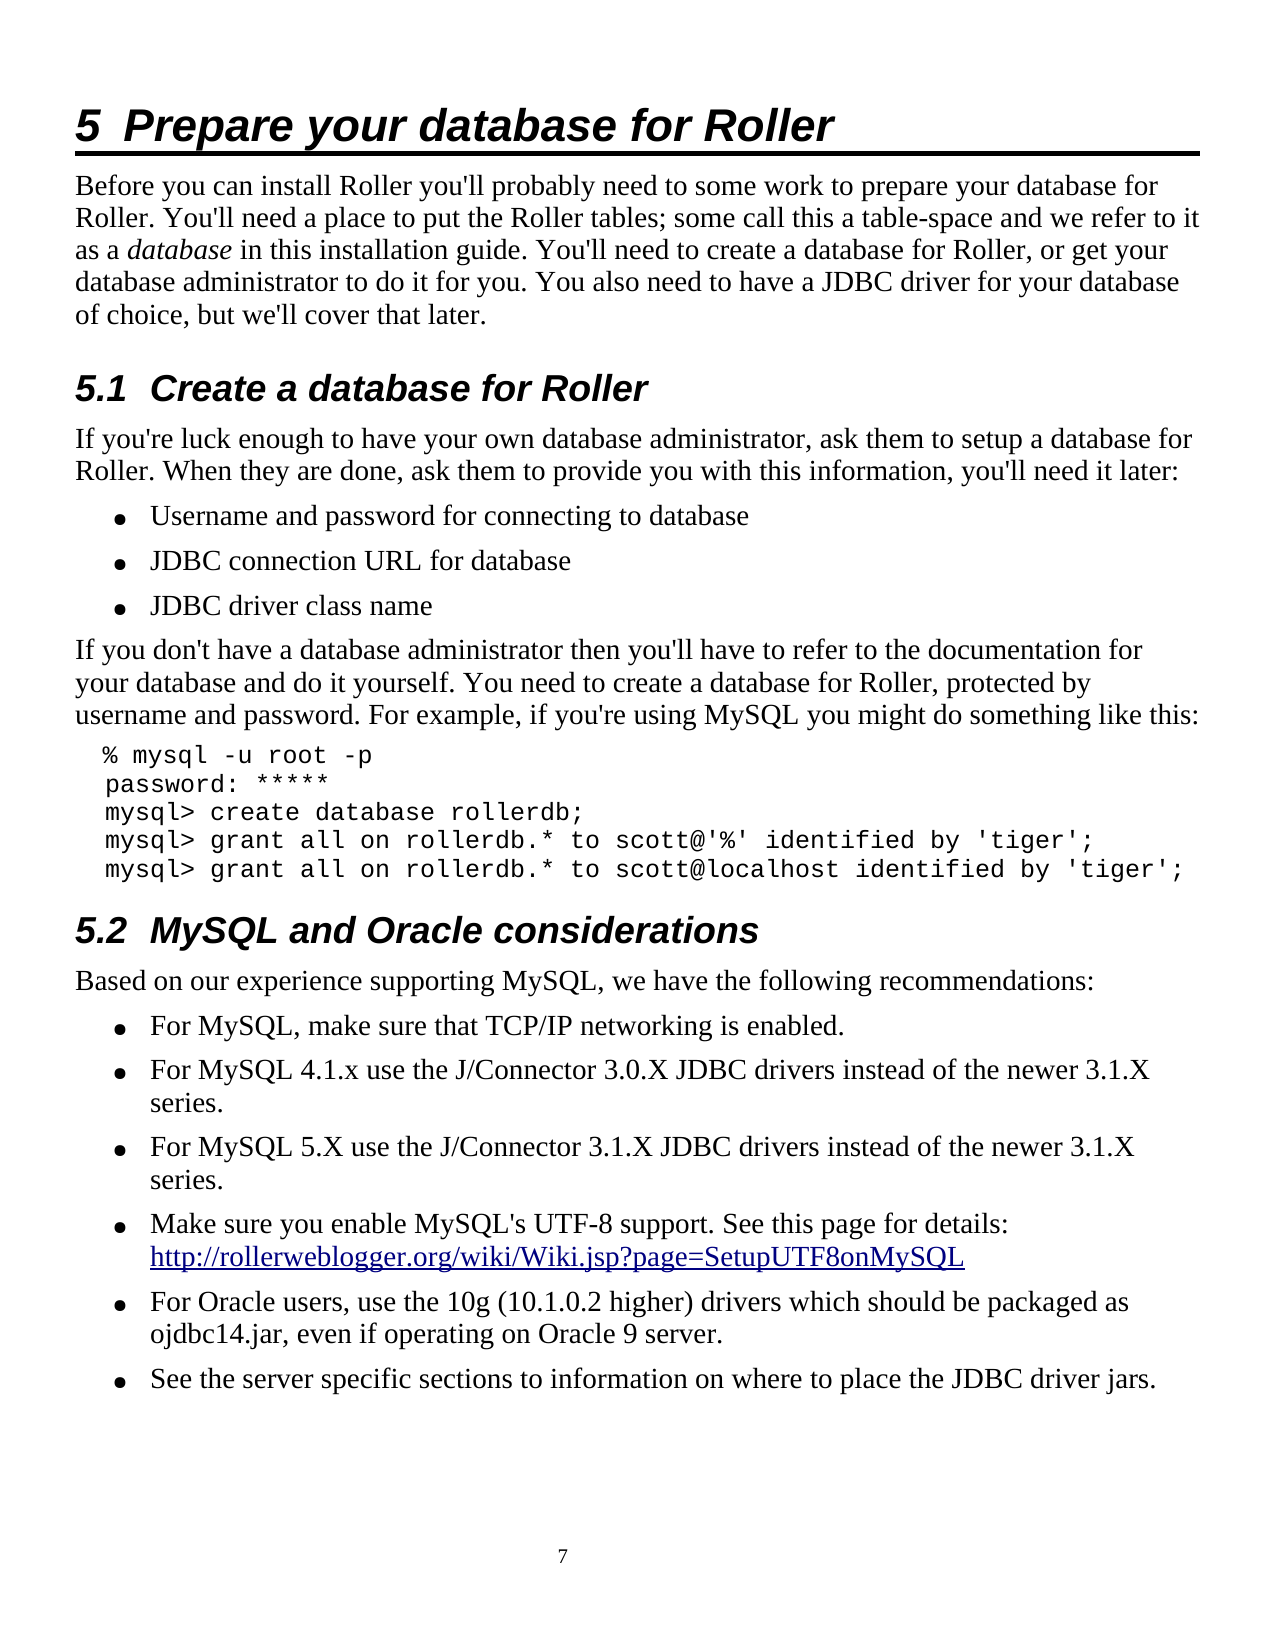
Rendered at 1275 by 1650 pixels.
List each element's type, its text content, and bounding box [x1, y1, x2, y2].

list Username and password for connecting to database [112, 499, 1200, 532]
text Based on our experience supporting MySQL, we have the following recommendations: [75, 964, 1200, 996]
text If you're luck enough to have your own database administrator, ask them to setup a database for Roller. When they are done, ask them to provide you with this information, you'll need it later: [75, 422, 1200, 487]
text mysql> grant all on rollerdb.* to scott@'%' identified by 'tiger'; [75, 828, 1200, 856]
list For MySQL 5.X use the J/Connector 3.1.X JDBC drivers instead of the newer 3.1.X series. [112, 1131, 1200, 1195]
list For MySQL, make sure that TCP/IP networking is enabled. [112, 1009, 1200, 1041]
list For Oracle users, use the 10g (10.1.0.2 higher) drivers which should be packaged as ojdbc14.jar, even if operating on Oracle 9 server. [112, 1285, 1200, 1349]
text password: ***** [75, 771, 1200, 800]
text Before you can install Roller you'll probably need to some work to prepare your database for Roller. You'll need a place to put the Roller tables; some call this a table-space and we refer to it as a database in this installation guide. You'll need to create a database for Roller, or get your database administrator to do it for you. You also need to have a JDBC driver for your database of choice, but we'll cover that later. [75, 169, 1200, 330]
list For MySQL 4.1.x use the J/Connector 3.0.X JDBC drivers instead of the newer 3.1.X series. [112, 1054, 1200, 1118]
subtitle Create a database for Roller [75, 368, 1200, 410]
text If you don't have a database administrator then you'll have to refer to the documentation for your database and do it yourself. You need to create a database for Roller, protected by username and password. For example, if you're using MySQL you might do something like this: [75, 634, 1200, 731]
subtitle MySQL and Oracle considerations [75, 910, 1200, 952]
subtitle Prepare your database for Roller [75, 100, 1200, 151]
list JDBC driver class name [112, 589, 1200, 621]
list Make sure you enable MySQL's UTF-8 support. See this page for details: http://rollerweblogger.org/wiki/Wiki.jsp?page=SetupUTF8onMySQL [112, 1208, 1200, 1272]
list See the server specific sections to information on where to place the JDBC driver jars. [112, 1362, 1200, 1394]
text mysql> create database rollerdb; [75, 800, 1200, 828]
text % mysql -u root -p [75, 743, 1200, 771]
text mysql> grant all on rollerdb.* to scott@localhost identified by 'tiger'; [75, 856, 1200, 885]
list JDBC connection URL for database [112, 544, 1200, 576]
